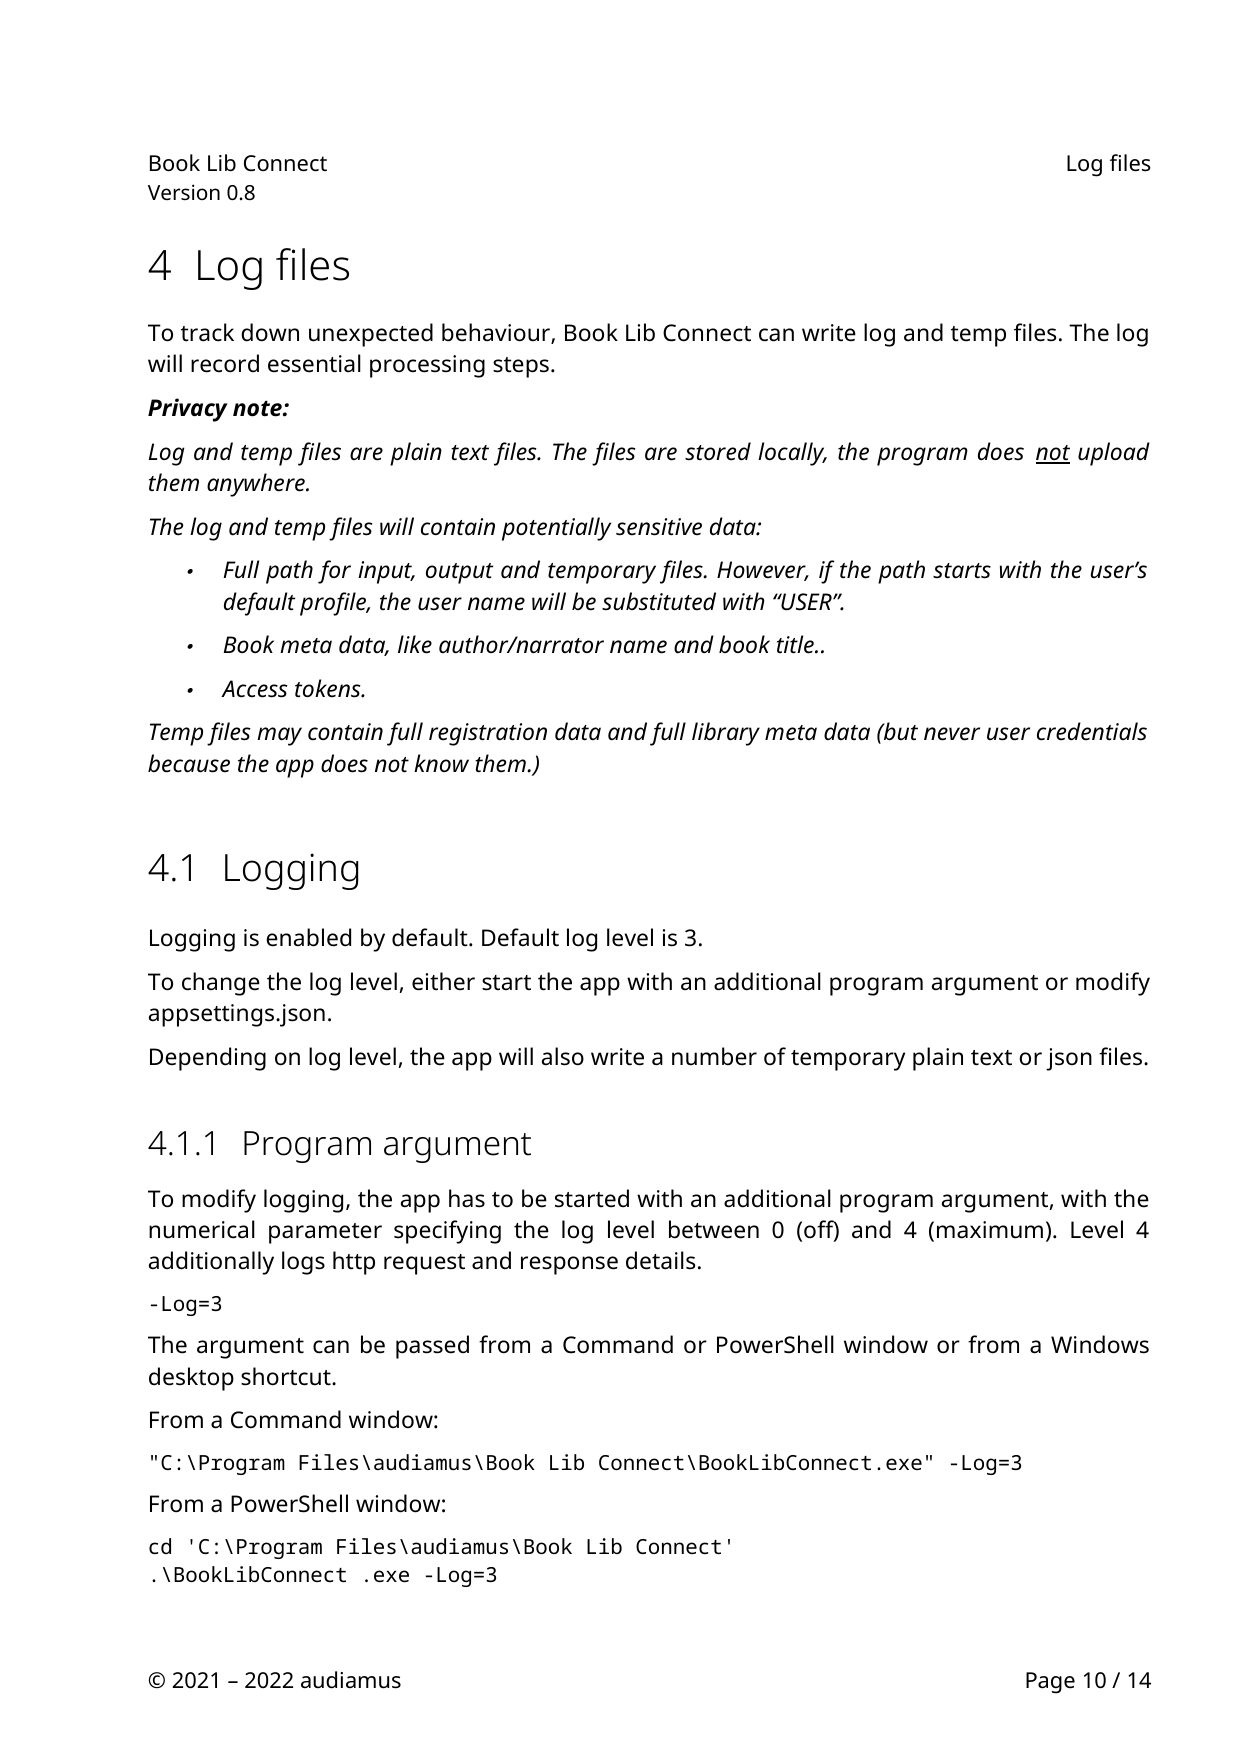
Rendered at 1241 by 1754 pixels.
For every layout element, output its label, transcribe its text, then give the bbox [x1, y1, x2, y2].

text To modify logging, the app has to be started with an additional program argument, with the numerical parameter specifying the log level between 0 (off) and 4 (maximum). Level 4 additionally logs http request and response details. [148, 1182, 1152, 1276]
list Full path for input, output and temporary files. However, if the path starts with the user’s default profile, the user name will be substituted with “USER”. [185, 554, 1152, 617]
text Logging is enabled by default. Default log level is 3. [148, 922, 1152, 953]
text Temp files may contain full registration data and full library meta data (but never user credentials because the app does not know them.) [148, 716, 1152, 779]
subtitle Logging [148, 841, 1152, 892]
list Book meta data, like author/narrator name and book title.. [185, 629, 1152, 660]
text To track down unexpected behaviour, Book Lib Connect can write log and temp files. The log will record essential processing steps. [148, 317, 1152, 379]
text cd 'C:\Program Files\audiamus\Book Lib Connect' .\BookLibConnect .exe -Log=3 [148, 1532, 1152, 1588]
text The log and temp files will contain potentially sensitive data: [148, 511, 1152, 542]
text From a PowerShell window: [148, 1488, 1152, 1520]
text The argument can be passed from a Command or PowerShell window or from a Windows desktop shortcut. [148, 1329, 1152, 1392]
subtitle Log files [148, 235, 1152, 292]
list Access tokens. [185, 673, 1152, 704]
text Depending on log level, the app will also write a number of temporary plain text or json files. [148, 1041, 1152, 1072]
text Privacy note: [148, 392, 1152, 423]
text From a Command window: [148, 1404, 1152, 1435]
text To change the log level, either start the app with an additional program argument or modify appsettings.json. [148, 966, 1152, 1028]
text -Log=3 [148, 1289, 1152, 1317]
subtitle Program argument [148, 1119, 1152, 1165]
text Log and temp files are plain text files. The files are stored locally, the program does not upload them anywhere. [148, 436, 1152, 498]
text "C:\Program Files\audiamus\Book Lib Connect\BookLibConnect.exe" -Log=3 [148, 1448, 1152, 1476]
